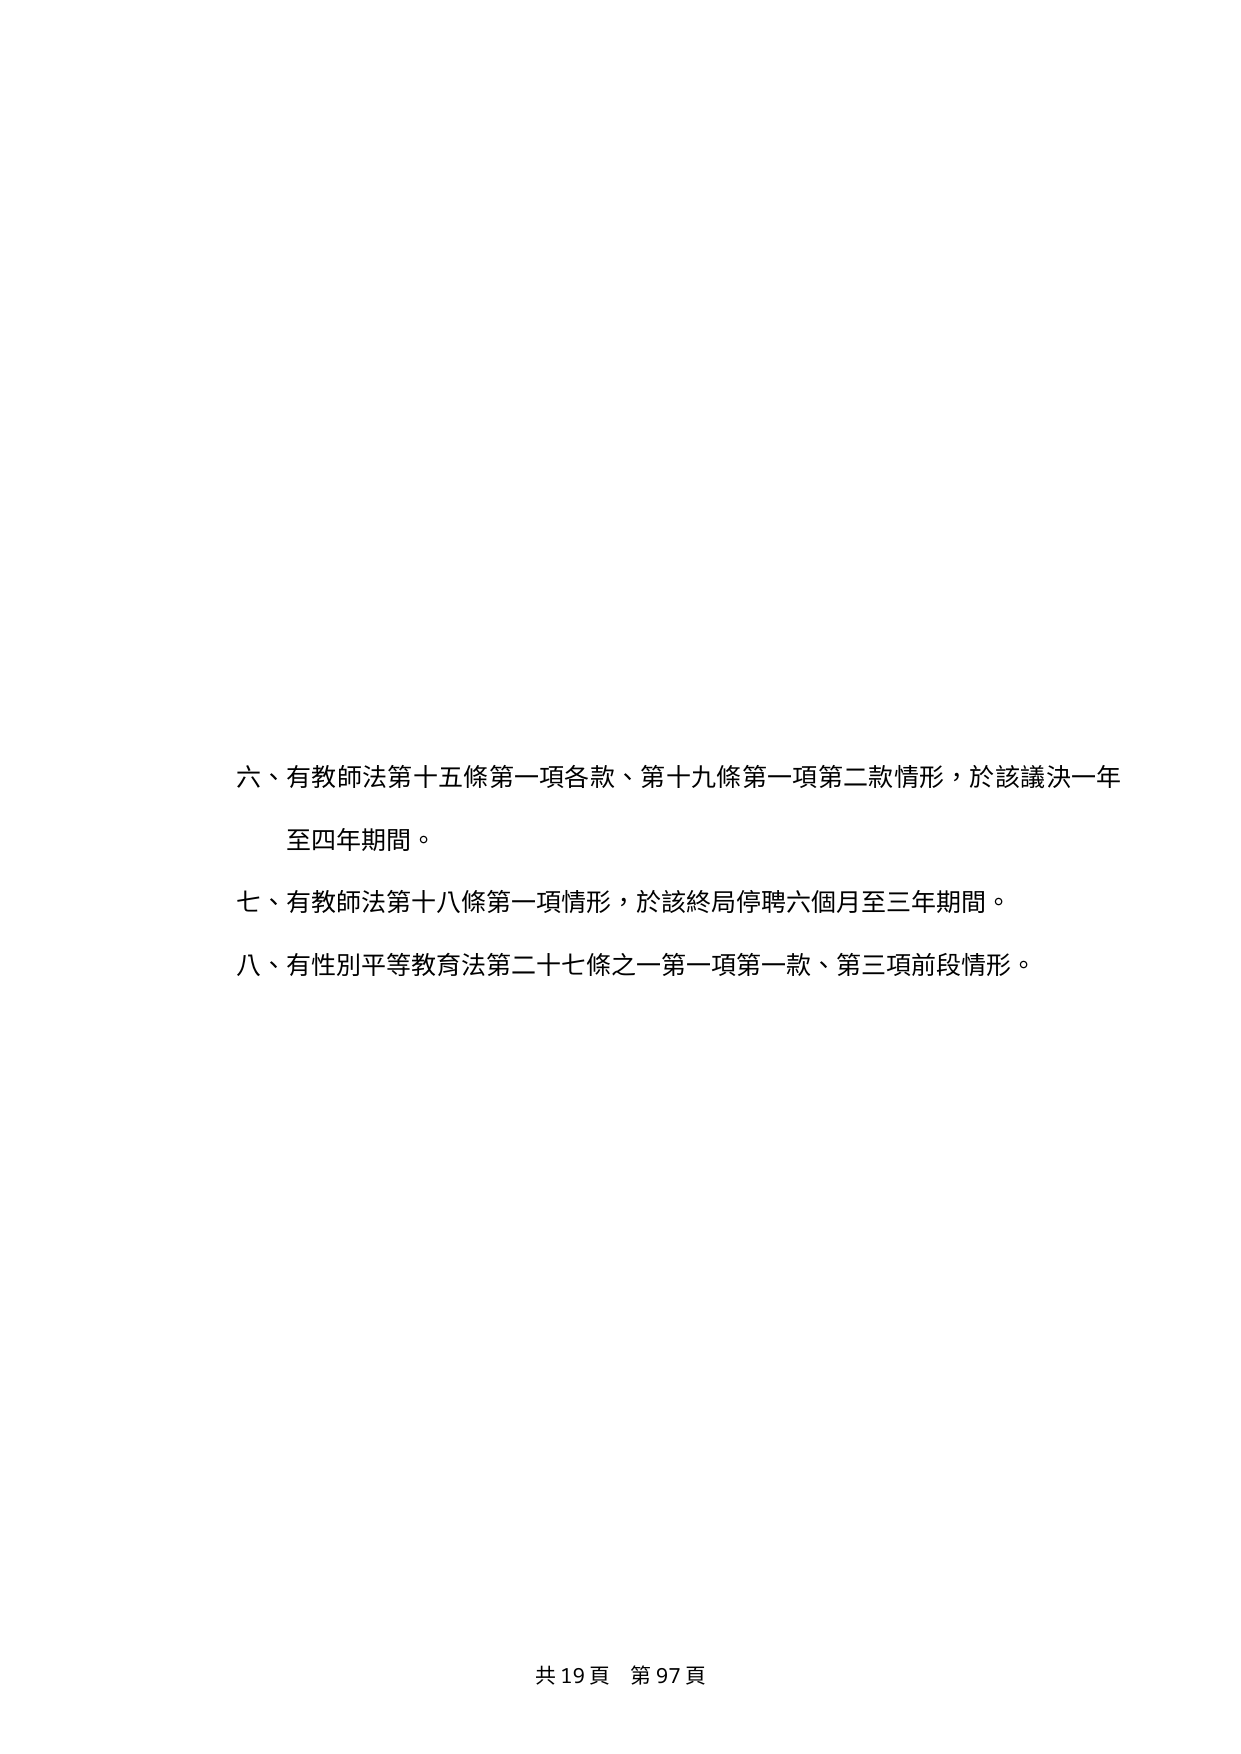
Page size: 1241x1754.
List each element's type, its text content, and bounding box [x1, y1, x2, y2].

text 六、有教師法第十五條第一項各款、第十九條第一項第二款情形，於該議決一年至四年期間。 [236, 734, 1122, 859]
text 八、有性別平等教育法第二十七條之一第一項第一款、第三項前段情形。 [236, 922, 1122, 984]
text 七、有教師法第十八條第一項情形，於該終局停聘六個月至三年期間。 [236, 859, 1122, 922]
